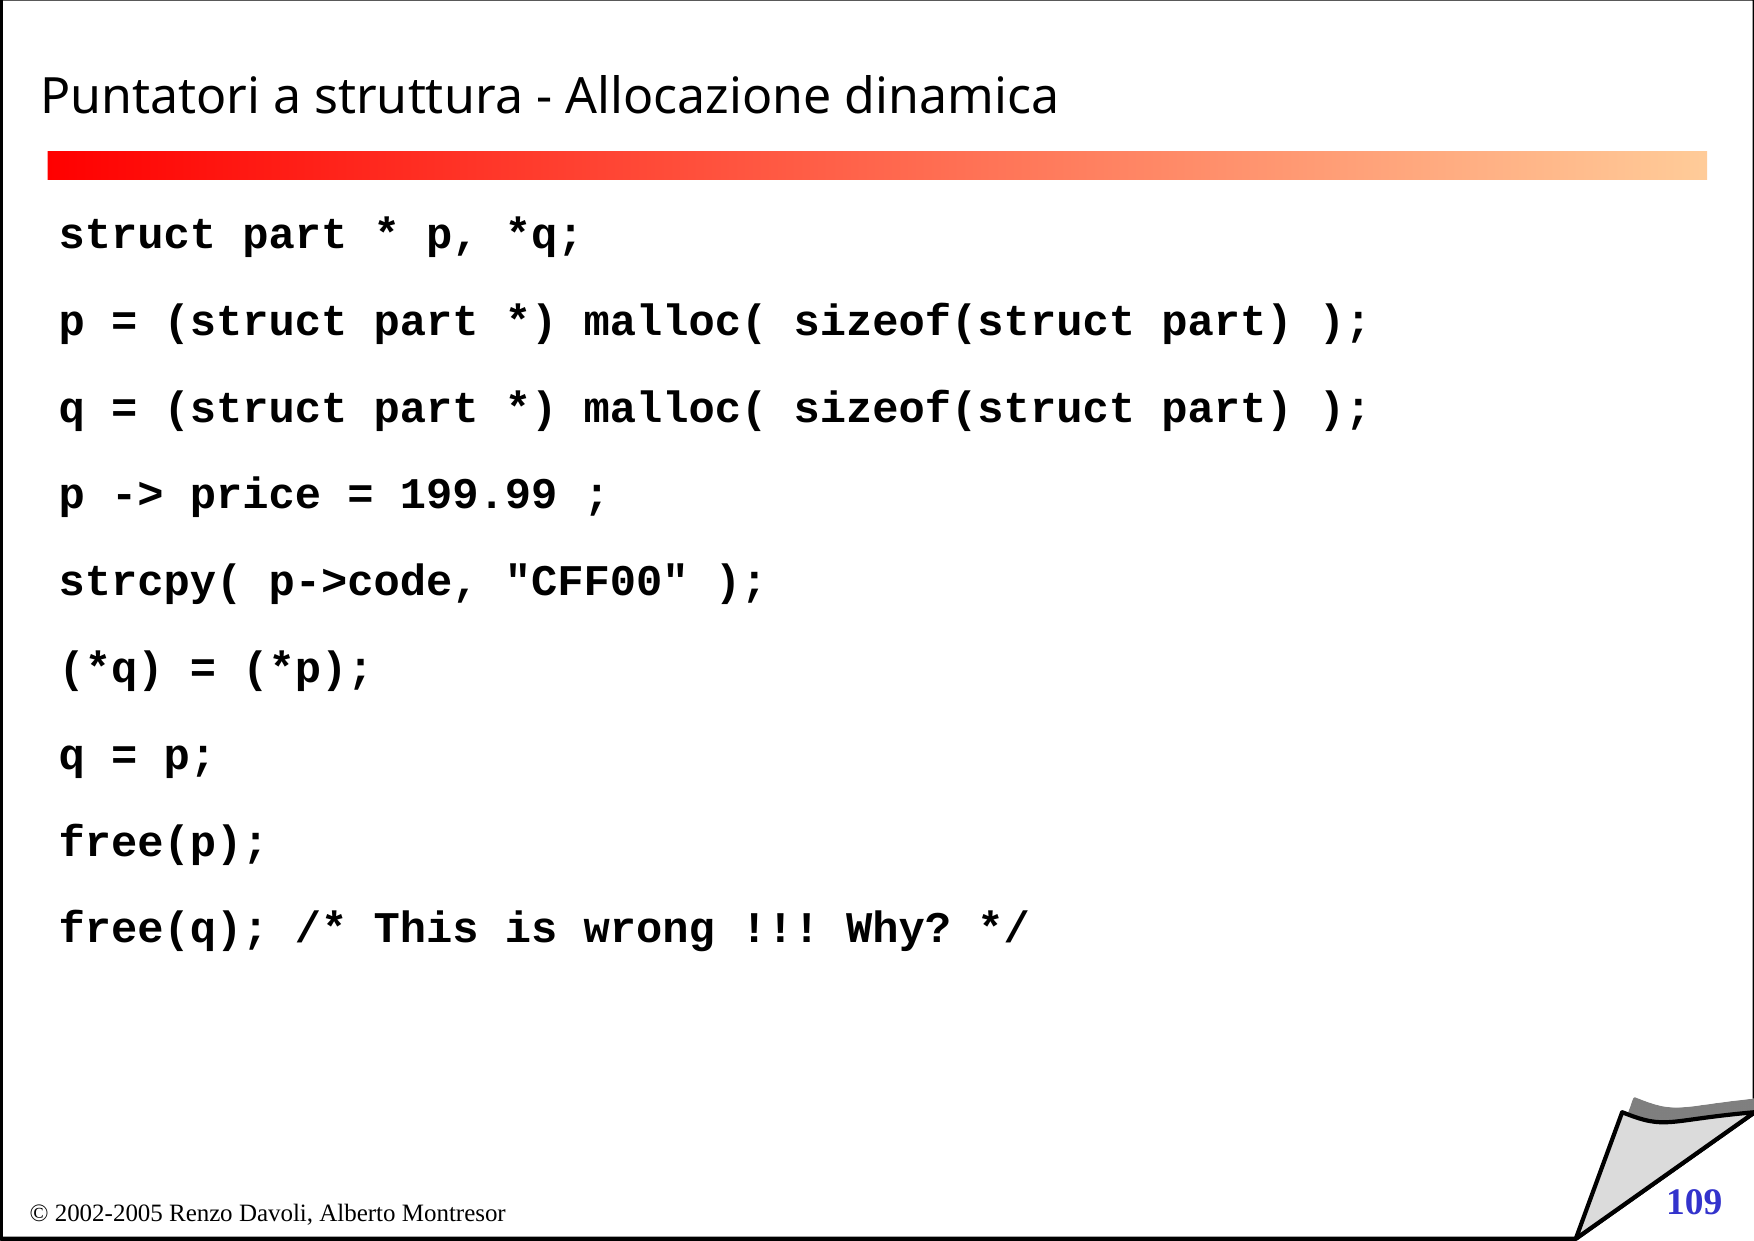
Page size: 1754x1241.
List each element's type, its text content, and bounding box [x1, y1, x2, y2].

text_box main [750, 151, 754, 179]
list struct part * p, *q; p = (struct part *) malloc( sizeof(struct part) ); q = (struct part *) malloc( sizeof(struct part) ); p -> price = 199.99 ; strcpy( p->code, "CFF00" ); (*q) = (*p); q = p; free(p); free(q); /* This is wrong !!! Why? */ [58, 206, 1696, 1129]
title Puntatori a struttura - Allocazione dinamica [40, 49, 1714, 144]
